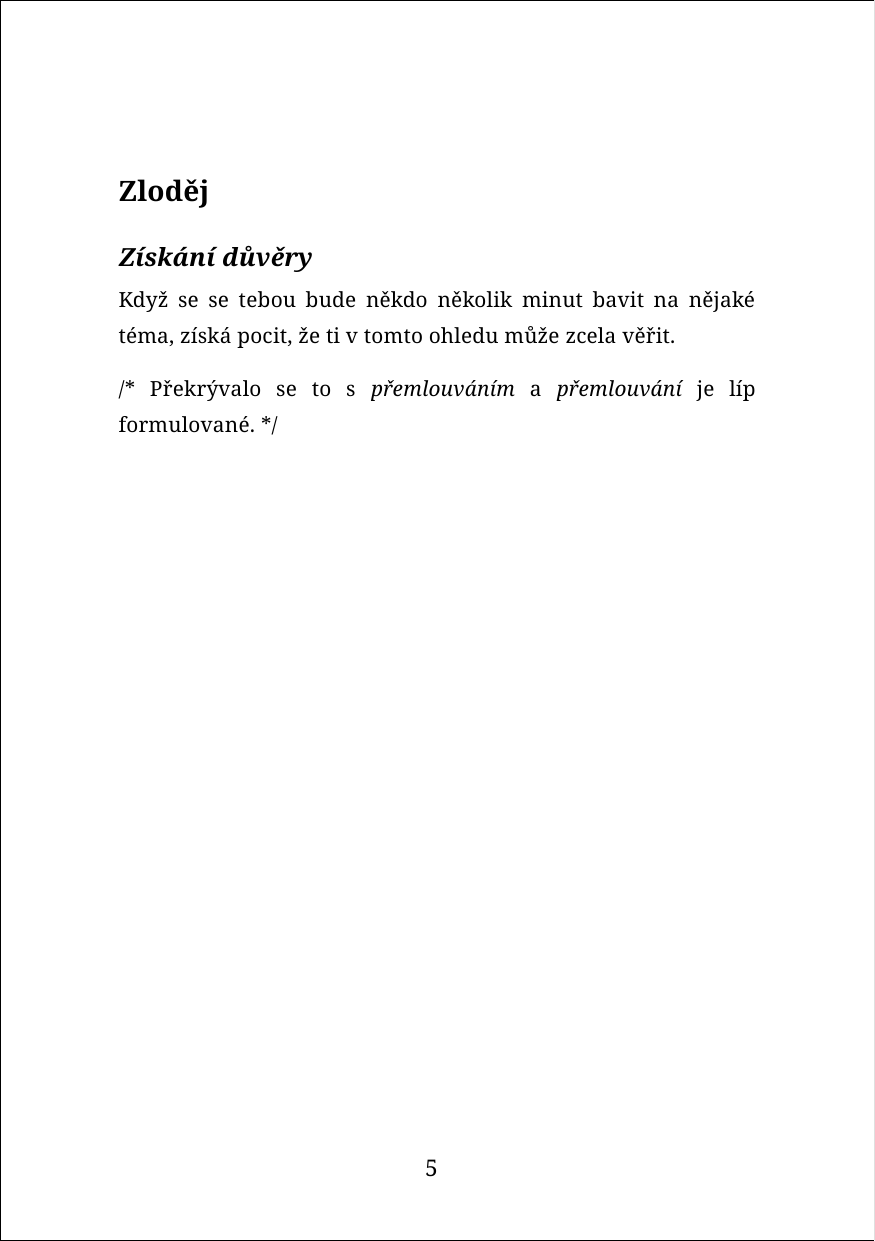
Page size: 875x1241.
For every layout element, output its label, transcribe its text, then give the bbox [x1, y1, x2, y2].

text Když se se tebou bude někdo několik minut bavit na nějaké téma, získá pocit, že ti v tomto ohledu může zcela věřit. [118, 285, 756, 349]
subtitle Získání důvěry [118, 239, 756, 274]
subtitle Zloděj [118, 172, 756, 210]
text /* Překrývalo se to s přemlouváním a přemlouvání je líp formulované. */ [118, 374, 756, 438]
